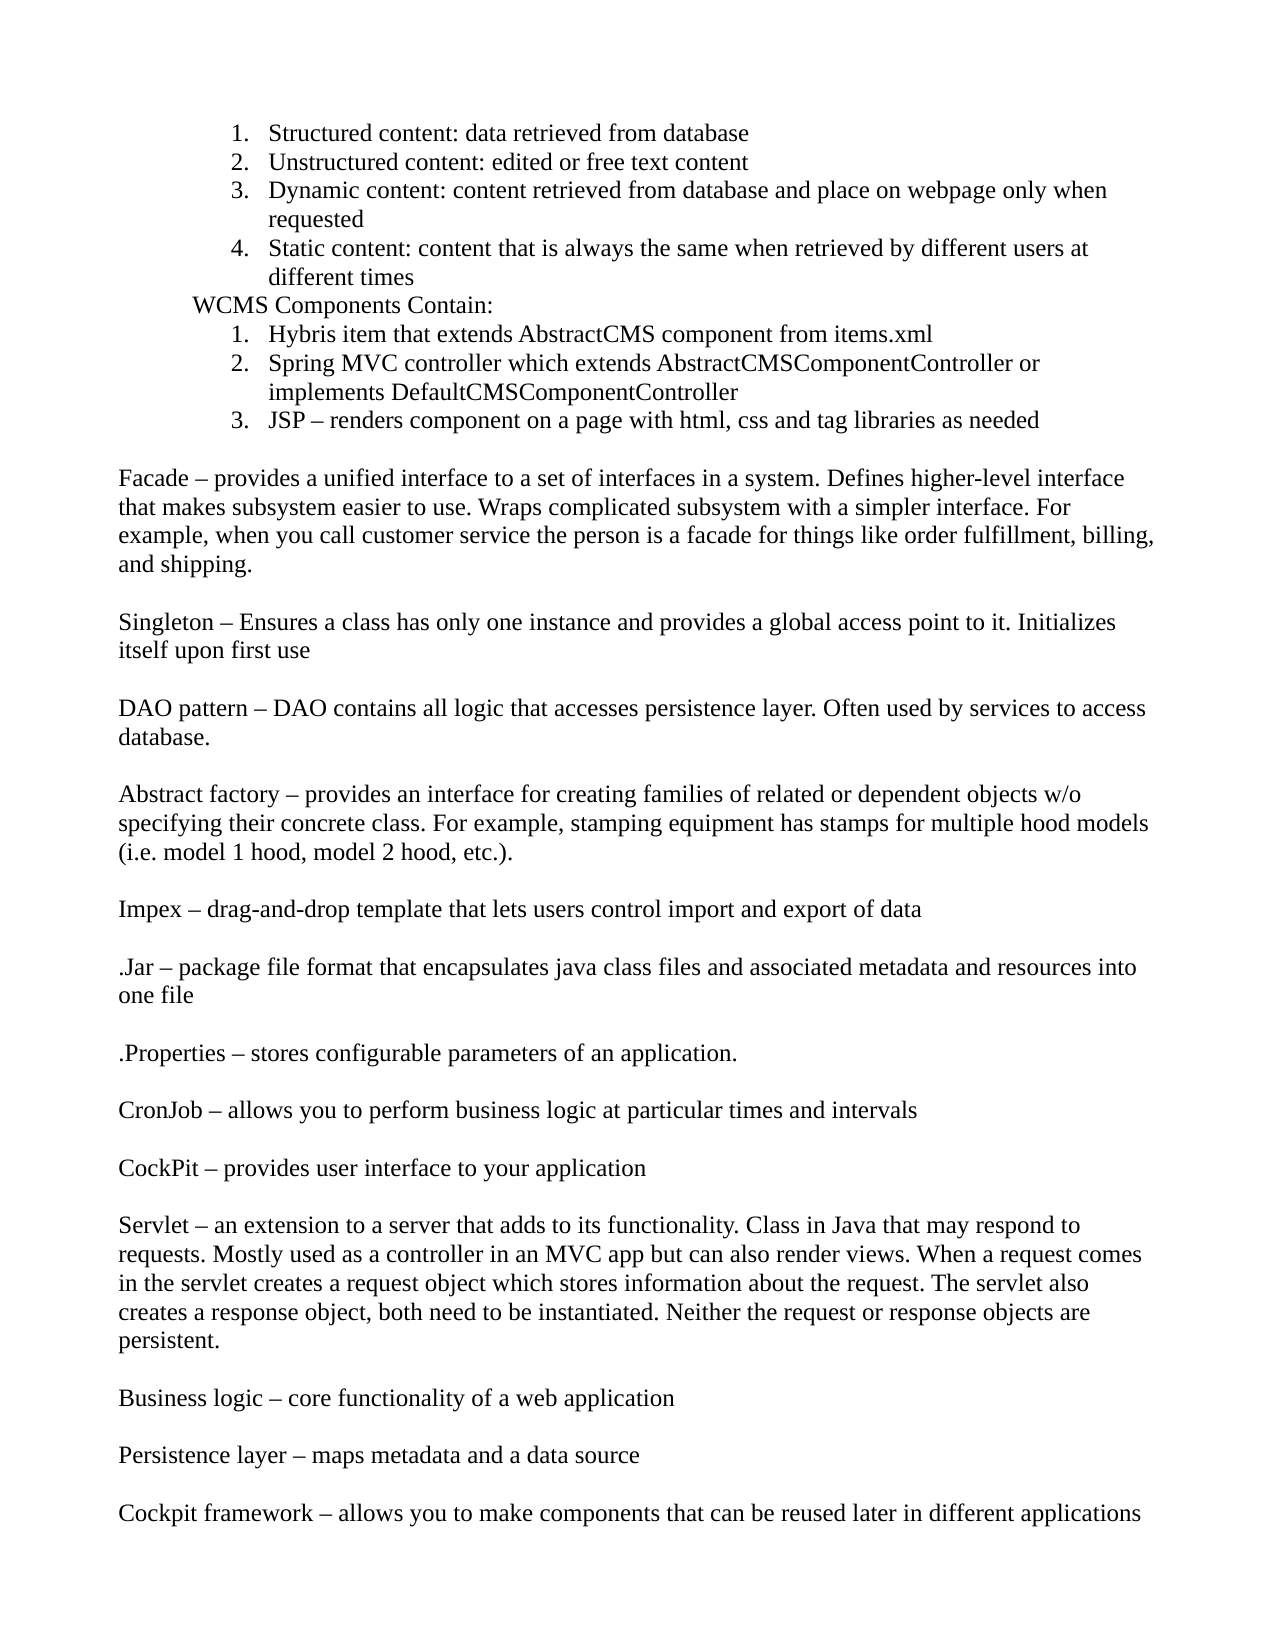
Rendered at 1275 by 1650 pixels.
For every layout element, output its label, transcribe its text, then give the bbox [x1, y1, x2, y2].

list Spring MVC controller which extends AbstractCMSComponentController or implements DefaultCMSComponentController [231, 348, 1157, 406]
text Servlet – an extension to a server that adds to its functionality. Class in Java that may respond to requests. Mostly used as a controller in an MVC app but can also render views. When a request comes in the servlet creates a request object which stores information about the request. The servlet also creates a response object, both need to be instantiated. Neither the request or response objects are persistent. [118, 1211, 1157, 1354]
text Singleton – Ensures a class has only one instance and provides a global access point to it. Initializes itself upon first use [118, 607, 1157, 664]
text Facade – provides a unified interface to a set of interfaces in a system. Defines higher-level interface that makes subsystem easier to use. Wraps complicated subsystem with a simpler interface. For example, when you call customer service the person is a facade for things like order fulfillment, billing, and shipping. [118, 463, 1157, 578]
list JSP – renders component on a page with html, css and tag libraries as needed [231, 406, 1157, 434]
text Persistence layer – maps metadata and a data source [118, 1441, 1157, 1469]
text WCMS Components Contain: [118, 291, 1157, 319]
list Hybris item that extends AbstractCMS component from items.xml [231, 319, 1157, 348]
list Structured content: data retrieved from database [231, 118, 1157, 147]
list Static content: content that is always the same when retrieved by different users at different times [231, 233, 1157, 291]
text CronJob – allows you to perform business logic at particular times and intervals [118, 1096, 1157, 1124]
text Business logic – core functionality of a web application [118, 1383, 1157, 1412]
text Cockpit framework – allows you to make components that can be reused later in different applications [118, 1498, 1157, 1527]
list Unstructured content: edited or free text content [231, 147, 1157, 176]
list Dynamic content: content retrieved from database and place on webpage only when requested [231, 176, 1157, 233]
text Abstract factory – provides an interface for creating families of related or dependent objects w/o specifying their concrete class. For example, stamping equipment has stamps for multiple hood models (i.e. model 1 hood, model 2 hood, etc.). [118, 779, 1157, 866]
text .Jar – package file format that encapsulates java class files and associated metadata and resources into one file [118, 952, 1157, 1009]
text .Properties – stores configurable parameters of an application. [118, 1038, 1157, 1067]
text CockPit – provides user interface to your application [118, 1153, 1157, 1182]
text DAO pattern – DAO contains all logic that accesses persistence layer. Often used by services to access database. [118, 693, 1157, 751]
text Impex – drag-and-drop template that lets users control import and export of data [118, 894, 1157, 923]
